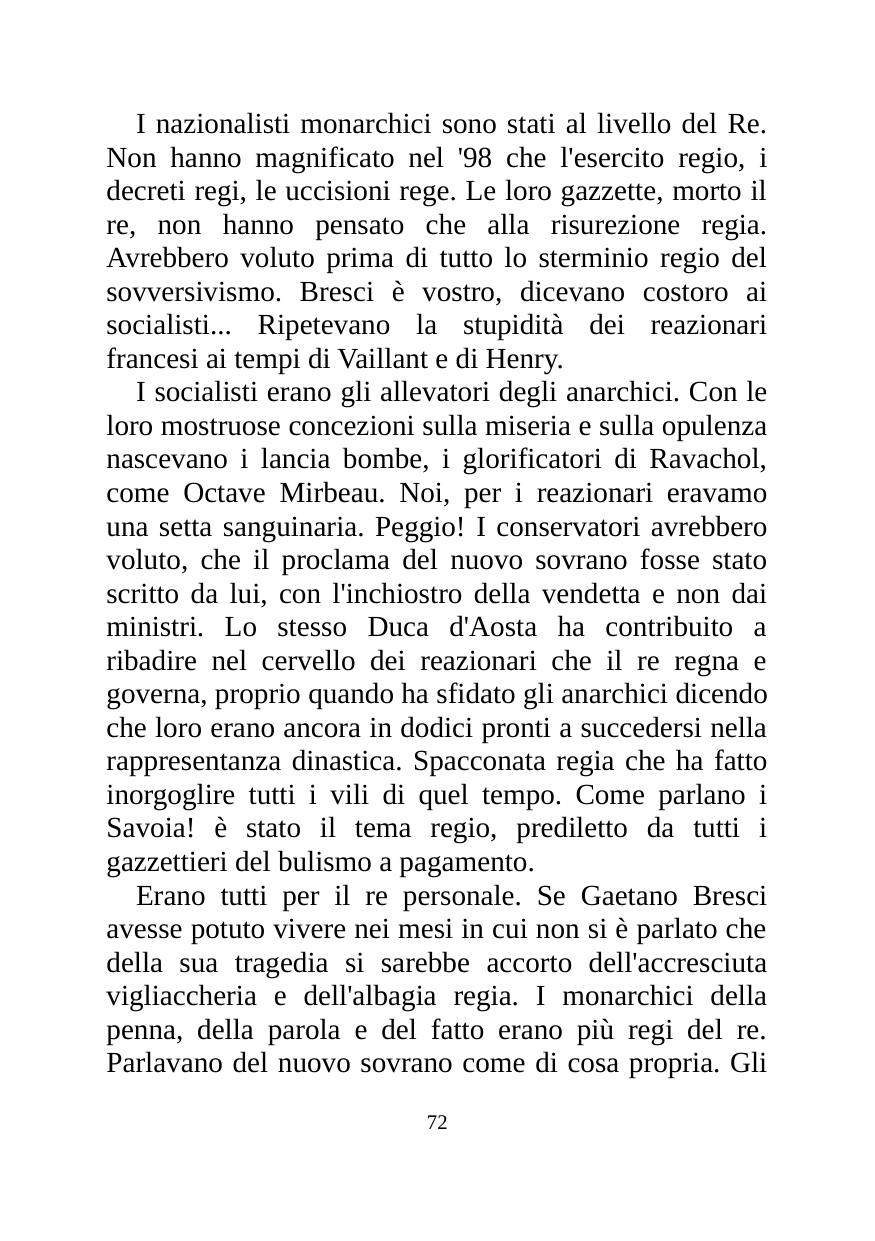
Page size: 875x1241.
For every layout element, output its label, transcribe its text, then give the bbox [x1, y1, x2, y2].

text I socialisti erano gli allevatori degli anarchici. Con le loro mostruose concezioni sulla miseria e sulla opulenza nascevano i lancia bombe, i glorificatori di Ravachol, come Octave Mirbeau. Noi, per i reazionari eravamo una setta sanguinaria. Peggio! I conservatori avrebbero voluto, che il proclama del nuovo sovrano fosse stato scritto da lui, con l'inchiostro della vendetta e non dai ministri. Lo stesso Duca d'Aosta ha contribuito a ribadire nel cervello dei reazionari che il re regna e governa, proprio quando ha sfidato gli anarchici dicendo che loro erano ancora in dodici pronti a succedersi nella rappresentanza dinastica. Spacconata regia che ha fatto inorgoglire tutti i vili di quel tempo. Come parlano i Savoia! è stato il tema regio, prediletto da tutti i gazzettieri del bulismo a pagamento. [106, 374, 768, 878]
text Erano tutti per il re personale. Se Gaetano Bresci avesse potuto vivere nei mesi in cui non si è parlato che della sua tragedia si sarebbe accorto dell'accresciuta vigliaccheria e dell'albagia regia. I monarchici della penna, della parola e del fatto erano più regi del re. Parlavano del nuovo sovrano come di cosa propria. Gli [106, 878, 768, 1079]
text I nazionalisti monarchici sono stati al livello del Re. Non hanno magnificato nel '98 che l'esercito regio, i decreti regi, le uccisioni rege. Le loro gazzette, morto il re, non hanno pensato che alla risurezione regia. Avrebbero voluto prima di tutto lo sterminio regio del sovversivismo. Bresci è vostro, dicevano costoro ai socialisti... Ripetevano la stupidità dei reazionari francesi ai tempi di Vaillant e di Henry. [106, 106, 768, 374]
